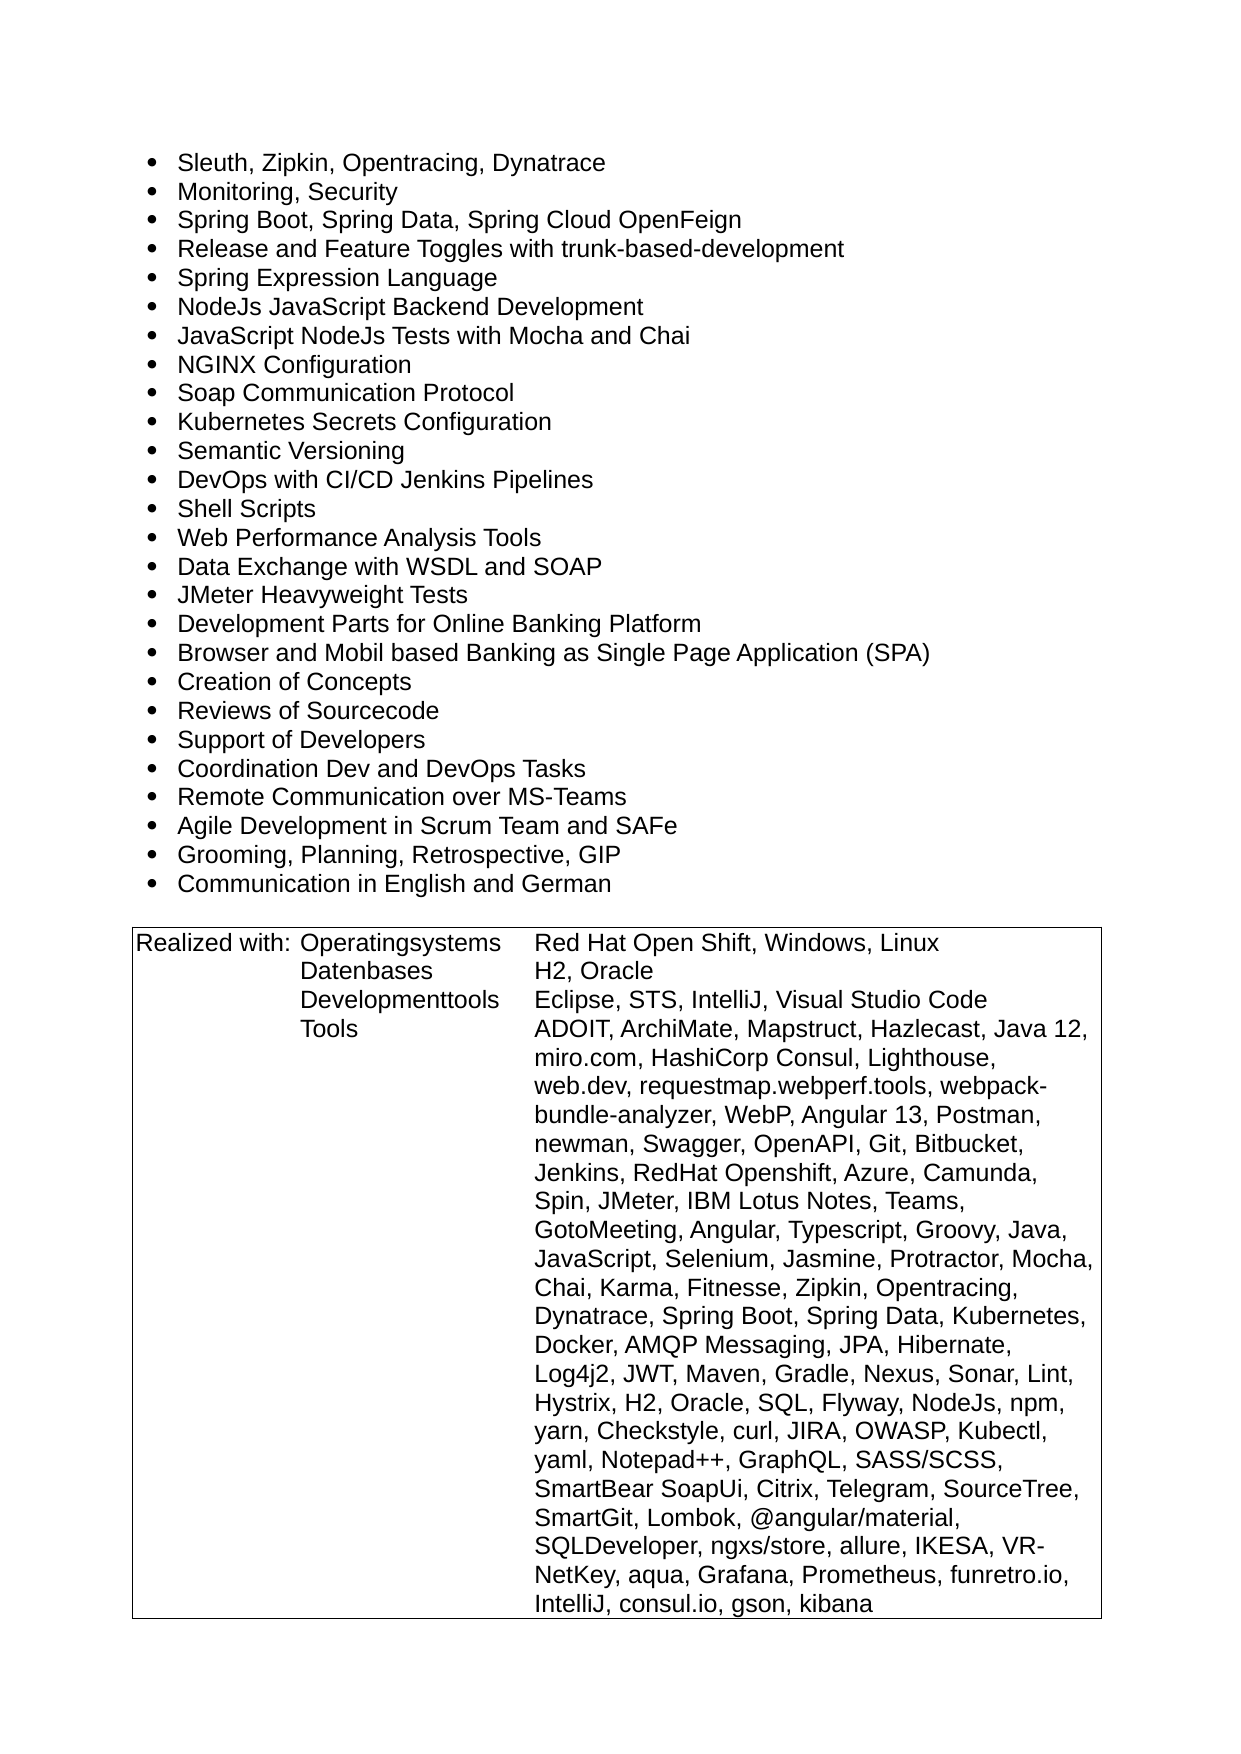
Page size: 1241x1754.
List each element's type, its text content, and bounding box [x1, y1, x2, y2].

list Sleuth, Zipkin, Opentracing, Dynatrace [148, 148, 1104, 176]
list Browser and Mobil based Banking as Single Page Application (SPA) [148, 638, 1104, 667]
list JavaScript NodeJs Tests with Mocha and Chai [148, 321, 1104, 349]
table_header Realized with: [133, 928, 297, 985]
list Semantic Versioning [148, 436, 1104, 465]
list Remote Communication over MS-Teams [148, 782, 1104, 811]
table_header Red Hat Open Shift, Windows, Linux H2, Oracle [531, 928, 1101, 985]
list NodeJs JavaScript Backend Development [148, 292, 1104, 321]
list Communication in English and German [148, 869, 1104, 898]
list Web Performance Analysis Tools [148, 523, 1104, 552]
list Soap Communication Protocol [148, 378, 1104, 407]
table_header Operatingsystems Datenbases [297, 928, 531, 985]
list Kubernetes Secrets Configuration [148, 407, 1104, 436]
list Grooming, Planning, Retrospective, GIP [148, 840, 1104, 869]
table_cell Developmenttools Tools [297, 985, 531, 1618]
list Development Parts for Online Banking Platform [148, 609, 1104, 638]
list Coordination Dev and DevOps Tasks [148, 753, 1104, 782]
list Agile Development in Scrum Team and SAFe [148, 811, 1104, 840]
list Data Exchange with WSDL and SOAP [148, 552, 1104, 580]
list Release and Feature Toggles with trunk-based-development [148, 234, 1104, 263]
list NGINX Configuration [148, 349, 1104, 378]
list DevOps with CI/CD Jenkins Pipelines [148, 465, 1104, 494]
list JMeter Heavyweight Tests [148, 580, 1104, 609]
list Shell Scripts [148, 494, 1104, 523]
list Spring Expression Language [148, 263, 1104, 292]
list Support of Developers [148, 725, 1104, 753]
table_cell [133, 985, 297, 1618]
list Reviews of Sourcecode [148, 696, 1104, 725]
table_cell Eclipse, STS, IntelliJ, Visual Studio Code ADOIT, ArchiMate, Mapstruct, Hazlecast, Java 12, miro.com, HashiCorp Consul, Lighthouse, web.dev, requestmap.webperf.tools, webpack-bundle-analyzer, WebP, Angular 13, Postman, newman, Swagger, OpenAPI, Git, Bitbucket, Jenkins, RedHat Openshift, Azure, Camunda, Spin, JMeter, IBM Lotus Notes, Teams, GotoMeeting, Angular, Typescript, Groovy, Java, JavaScript, Selenium, Jasmine, Protractor, Mocha, Chai, Karma, Fitnesse, Zipkin, Opentracing, Dynatrace, Spring Boot, Spring Data, Kubernetes, Docker, AMQP Messaging, JPA, Hibernate, Log4j2, JWT, Maven, Gradle, Nexus, Sonar, Lint, Hystrix, H2, Oracle, SQL, Flyway, NodeJs, npm, yarn, Checkstyle, curl, JIRA, OWASP, Kubectl, yaml, Notepad++, GraphQL, SASS/SCSS, SmartBear SoapUi, Citrix, Telegram, SourceTree, SmartGit, Lombok, @angular/material, SQLDeveloper, ngxs/store, allure, IKESA, VR-NetKey, aqua, Grafana, Prometheus, funretro.io, IntelliJ, consul.io, gson, kibana [531, 985, 1101, 1618]
list Spring Boot, Spring Data, Spring Cloud OpenFeign [148, 205, 1104, 234]
list Monitoring, Security [148, 176, 1104, 205]
list Creation of Concepts [148, 667, 1104, 696]
